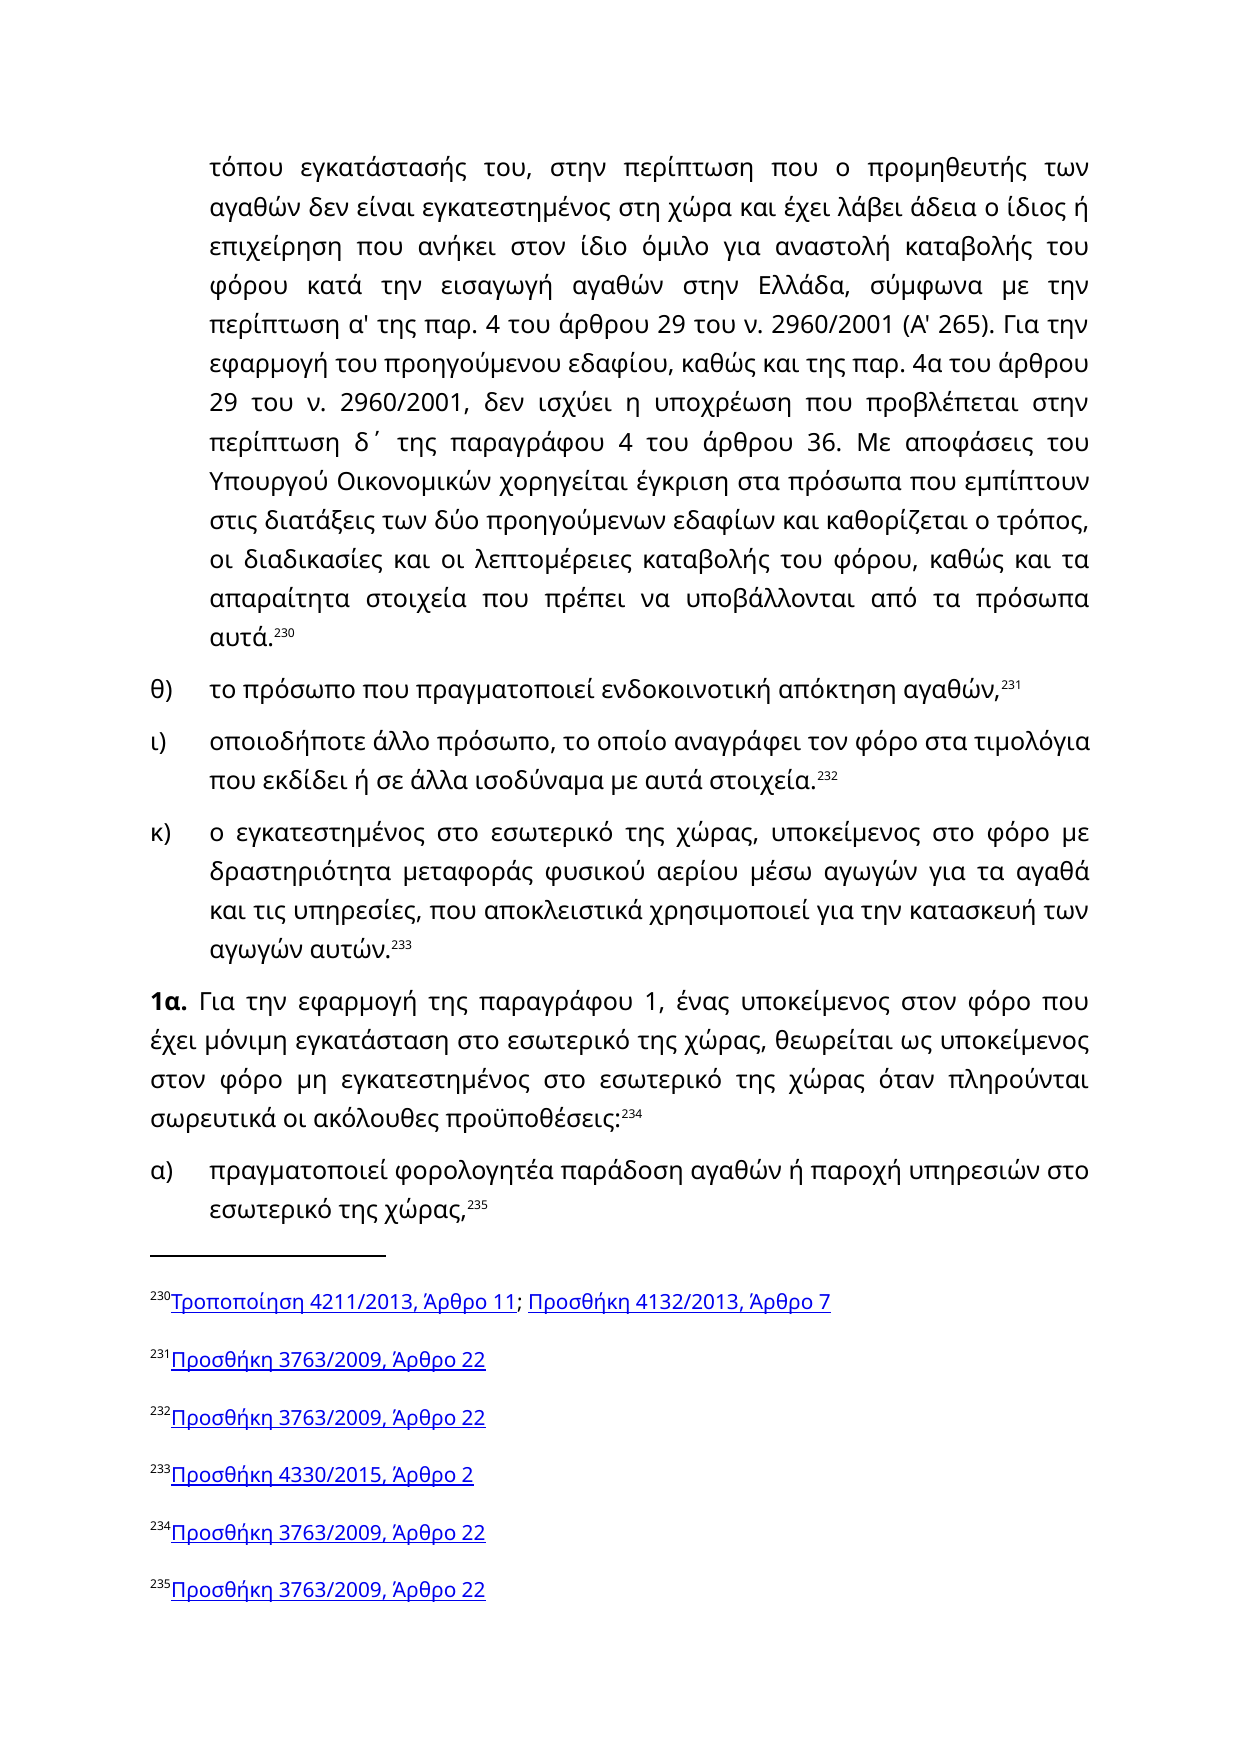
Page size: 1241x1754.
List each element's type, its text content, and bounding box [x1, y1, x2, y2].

list ι) οποιοδήποτε άλλο πρόσωπο, το οποίο αναγρά­φει τον φόρο στα τιμολόγια που εκδίδει ή σε άλλα ισοδύναμα με αυτά στοιχεία. [150, 723, 1090, 797]
list α) πραγματοποιεί φορολογητέα παράδοση αγαθών ή παροχή υπηρεσιών στο εσωτερικό της χώρας, [150, 1152, 1090, 1226]
list κ) ο εγκατεστημένος στο εσωτερικό της χώρας, υποκείμενος στο φόρο με δραστηριότητα μεταφοράς φυσικού αερίου μέσω αγωγών για τα αγαθά και τις υπηρεσίες, που αποκλειστικά χρησιμοποιεί για την κατασκευή των αγωγών αυτών. [150, 814, 1090, 966]
text Τροποποίηση 4211/2013, Άρθρο 11; Προσθήκη 4132/2013, Άρθρο 7 [150, 1287, 1090, 1316]
text 1α. Για την εφαρμογή της παραγράφου 1, ένας υποκείμενος στον φόρο που έχει μόνιμη εγκατάσταση στο εσωτερικό της χώρας, θεωρείται ως υποκείμενος στον φόρο μη εγκατεστημένος στο εσωτερικό της χώρας όταν πληρούνται σωρευτικά οι ακόλουθες προϋποθέσεις: [150, 983, 1090, 1135]
list θ) το πρόσωπο που πραγματοποιεί ενδοκοινοτική απόκτηση αγαθών, [150, 672, 1090, 706]
text Προσθήκη 3763/2009, Άρθρο 22 [150, 1345, 1090, 1373]
text Προσθήκη 3763/2009, Άρθρο 22 [150, 1576, 1090, 1604]
text Προσθήκη 3763/2009, Άρθρο 22 [150, 1403, 1090, 1431]
text Προσθήκη 3763/2009, Άρθρο 22 [150, 1518, 1090, 1546]
text Προσθήκη 4330/2015, Άρθρο 2 [150, 1460, 1090, 1489]
list τόπου εγκατάστασής του, στην περίπτωση που ο προμηθευτής των αγαθών δεν είναι εγκατεστημένος στη χώρα και έχει λάβει άδεια ο ίδιος ή επιχείρηση που ανήκει στον ίδιο όμιλο για αναστολή καταβολής του φόρου κατά την εισαγωγή αγαθών στην Ελλάδα, σύμφωνα με την περίπτωση α' της παρ. 4 του άρθρου 29 του ν. 2960/2001 (Α' 265). Για την εφαρμογή του προηγούμενου εδαφίου, καθώς και της παρ. 4α του άρθρου 29 του ν. 2960/2001, δεν ισχύει η υποχρέωση που προβλέπεται στην περίπτωση δ΄ της παραγράφου 4 του άρθρου 36. Με αποφάσεις του Υπουργού Οικονομικών χορηγείται έγκριση στα πρόσωπα που εμπίπτουν στις διατάξεις των δύο προηγούμενων εδαφίων και καθορίζεται ο τρόπος, οι διαδικασίες και οι λεπτομέρειες καταβολής του φόρου, καθώς και τα απαραίτητα στοιχεία που πρέπει να υποβάλλονται από τα πρόσωπα αυτά. [150, 150, 1090, 654]
